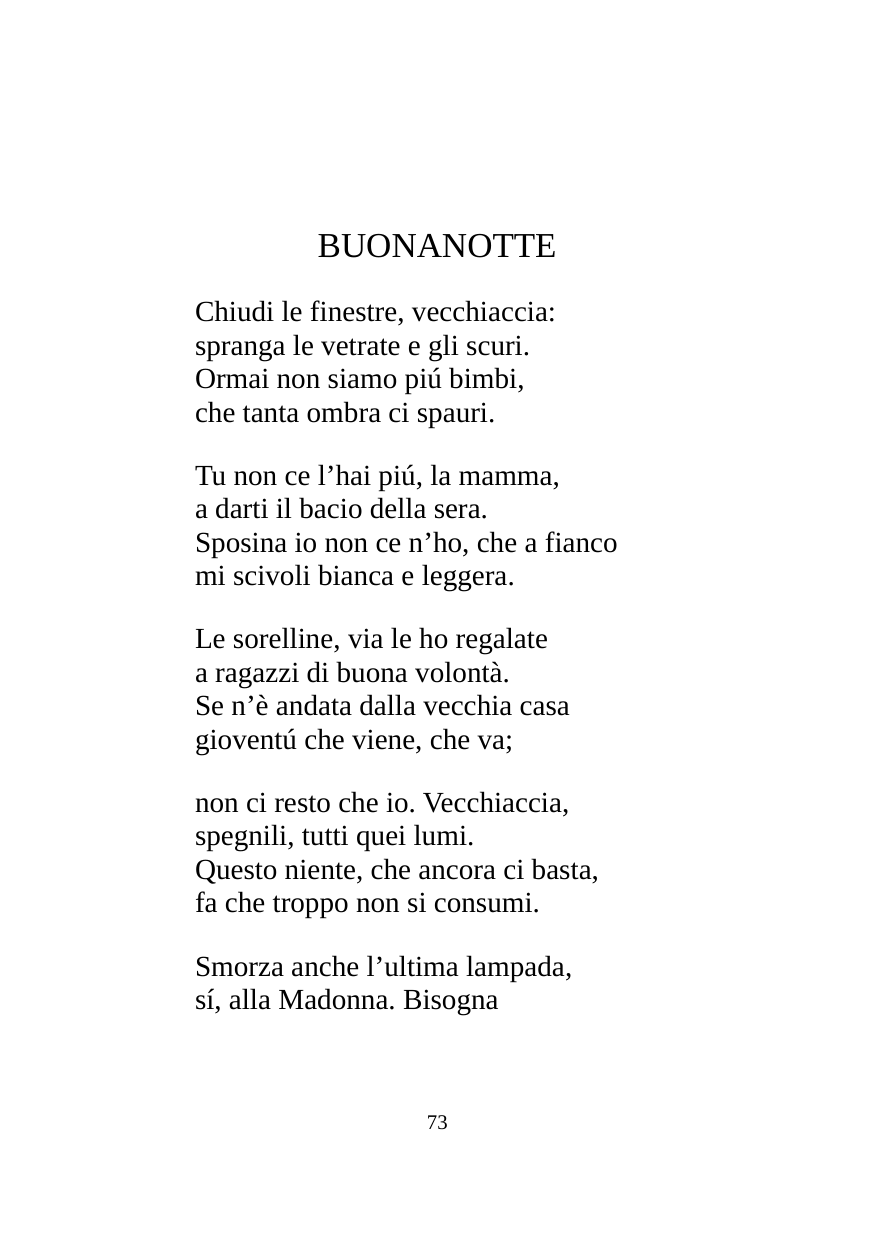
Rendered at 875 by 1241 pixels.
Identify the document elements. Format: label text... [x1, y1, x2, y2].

text Tu non ce l’hai piú, la mamma, a darti il bacio della sera. Sposina io non ce n’ho, che a fianco mi scivoli bianca e leggera. [195, 458, 768, 592]
subtitle BUONANOTTE [106, 224, 768, 264]
text Le sorelline, via le ho regalate a ragazzi di buona volontà. Se n’è andata dalla vecchia casa gioventú che viene, che va; [195, 621, 768, 756]
text Chiudi le finestre, vecchiaccia: spranga le vetrate e gli scuri. Ormai non siamo piú bimbi, che tanta ombra ci spauri. [195, 294, 768, 428]
text non ci resto che io. Vecchiaccia, spegnili, tutti quei lumi. Questo niente, che ancora ci basta, fa che troppo non si consumi. [195, 785, 768, 919]
text Smorza anche l’ultima lampada, sí, alla Madonna. Bisogna [195, 949, 768, 1016]
